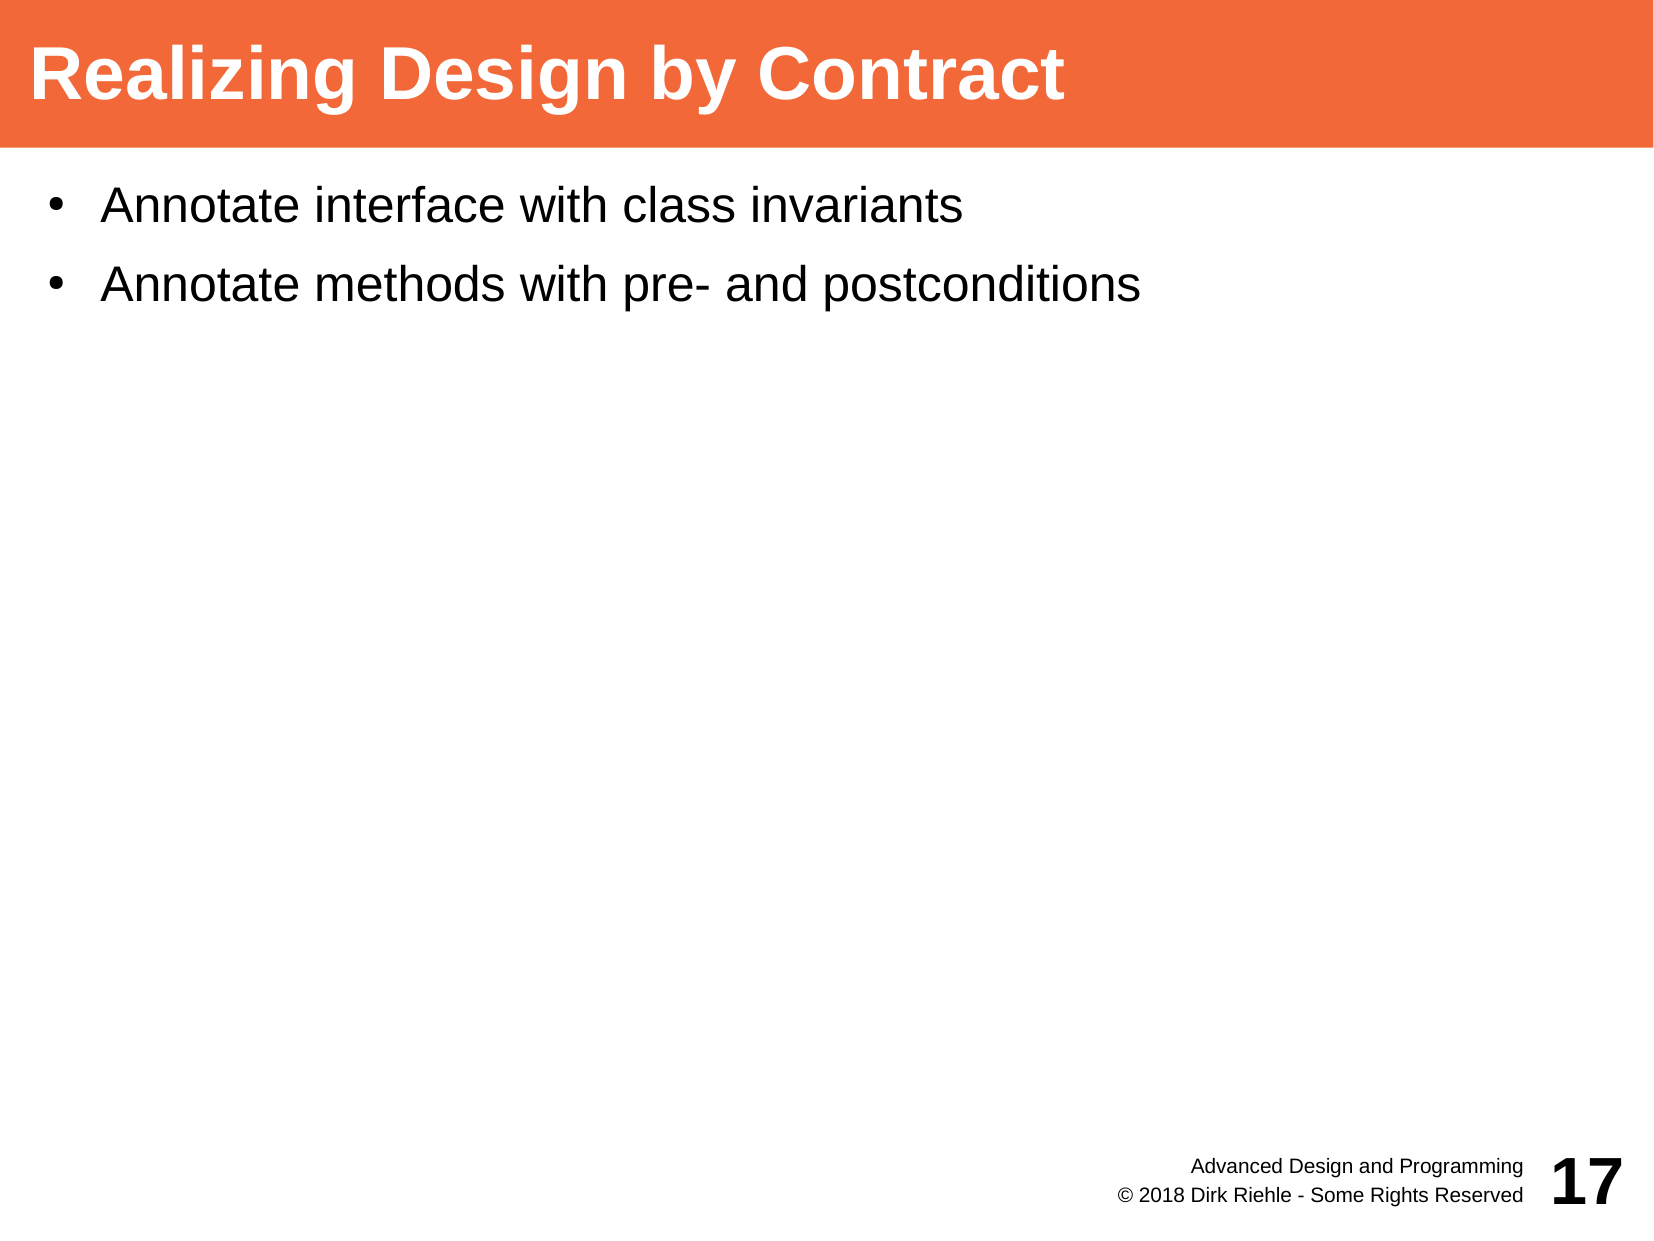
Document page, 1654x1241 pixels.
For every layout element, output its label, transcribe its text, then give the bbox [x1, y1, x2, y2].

list Annotate interface with class invariants Annotate methods with pre- and postconditions [29, 177, 1625, 1063]
title Realizing Design by Contract [0, 0, 1654, 148]
